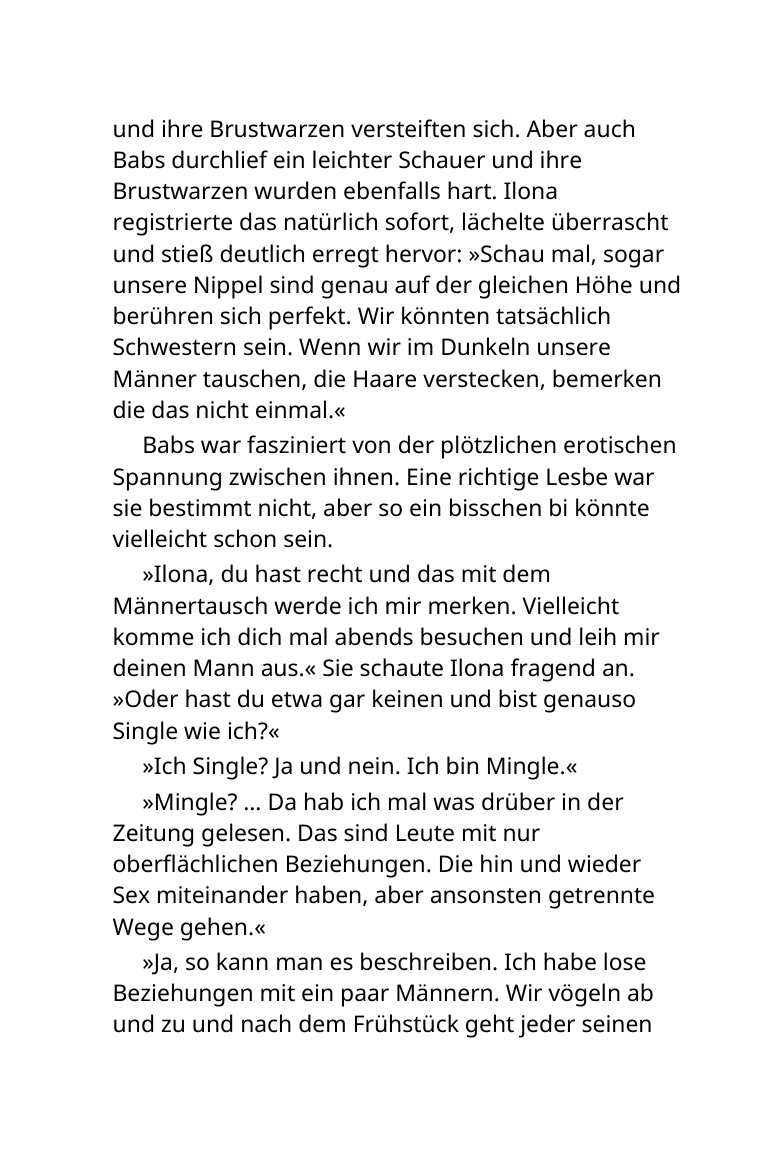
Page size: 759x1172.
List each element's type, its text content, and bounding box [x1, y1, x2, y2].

text Babs war fasziniert von der plötzlichen erotischen Spannung zwischen ihnen. Eine richtige Lesbe war sie bestimmt nicht, aber so ein bisschen bi könnte vielleicht schon sein. [112, 429, 684, 554]
text »Ja, so kann man es beschreiben. Ich habe lose Beziehungen mit ein paar Männern. Wir vögeln ab und zu und nach dem Frühstück geht jeder seinen [112, 946, 684, 1039]
text »Ich Single? Ja und nein. Ich bin Mingle.« [112, 750, 684, 781]
text »Ilona, du hast recht und das mit dem Männertausch werde ich mir merken. Vielleicht komme ich dich mal abends besuchen und leih mir deinen Mann aus.« Sie schaute Ilona fragend an. »Oder hast du etwa gar keinen und bist genauso Single wie ich?« [112, 558, 684, 746]
text »Mingle? … Da hab ich mal was drüber in der Zeitung gelesen. Das sind Leute mit nur oberflächlichen Beziehungen. Die hin und wieder Sex miteinander haben, aber ansonsten getrennte Wege gehen.« [112, 785, 684, 942]
text und ihre Brustwarzen versteiften sich. Aber auch Babs durchlief ein leichter Schauer und ihre Brustwarzen wurden ebenfalls hart. Ilona registrierte das natürlich sofort, lächelte überrascht und stieß deutlich erregt hervor: »Schau mal, sogar unsere Nippel sind genau auf der gleichen Höhe und berühren sich perfekt. Wir könnten tatsächlich Schwestern sein. Wenn wir im Dunkeln unsere Männer tauschen, die Haare verstecken, bemerken die das nicht einmal.« [112, 112, 684, 425]
